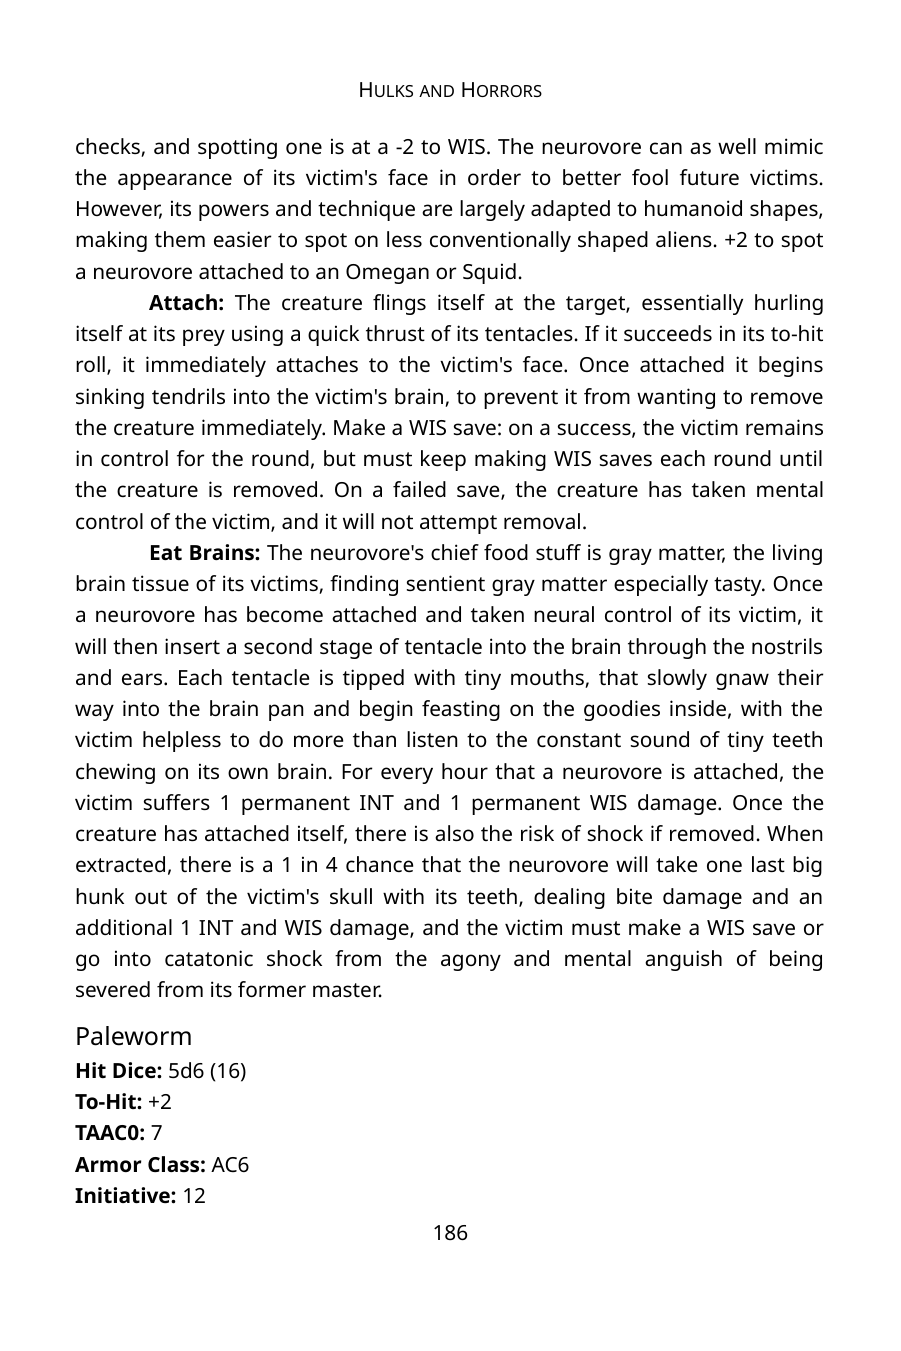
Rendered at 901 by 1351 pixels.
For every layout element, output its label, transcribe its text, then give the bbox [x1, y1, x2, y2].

text Eat Brains: The neurovore's chief food stuff is gray matter, the living brain tissue of its victims, finding sentient gray matter especially tasty. Once a neurovore has become attached and taken neural control of its victim, it will then insert a second stage of tentacle into the brain through the nostrils and ears. Each tentacle is tipped with tiny mouths, that slowly gnaw their way into the brain pan and begin feasting on the goodies inside, with the victim helpless to do more than listen to the constant sound of tiny teeth chewing on its own brain. For every hour that a neurovore is attached, the victim suffers 1 permanent INT and 1 permanent WIS damage. Once the creature has attached itself, there is also the risk of shock if removed. When extracted, there is a 1 in 4 chance that the neurovore will take one last big hunk out of the victim's skull with its teeth, dealing bite damage and an additional 1 INT and WIS damage, and the victim must make a WIS save or go into catatonic shock from the agony and mental anguish of being severed from its former master. [75, 538, 825, 1004]
text checks, and spotting one is at a -2 to WIS. The neurovore can as well mimic the appearance of its victim's face in order to better fool future victims. However, its powers and technique are largely adapted to humanoid shapes, making them easier to spot on less conventionally shaped aliens. +2 to spot a neurovore attached to an Omegan or Squid. [75, 132, 825, 285]
text Hit Dice: 5d6 (16) [75, 1056, 825, 1084]
text TAAC0: 7 [75, 1118, 825, 1147]
text Armor Class: AC6 [75, 1150, 825, 1178]
text Attach: The creature flings itself at the target, essentially hurling itself at its prey using a quick thrust of its tentacles. If it succeeds in its to-hit roll, it immediately attaches to the victim's face. Once attached it begins sinking tendrils into the victim's brain, to prevent it from wanting to remove the creature immediately. Make a WIS save: on a success, the victim remains in control for the round, but must keep making WIS saves each round until the creature is removed. On a failed save, the creature has taken mental control of the victim, and it will not attempt removal. [75, 288, 825, 535]
subtitle Paleworm [75, 1019, 825, 1053]
text Initiative: 12 [75, 1181, 825, 1209]
text To-Hit: +2 [75, 1087, 825, 1116]
